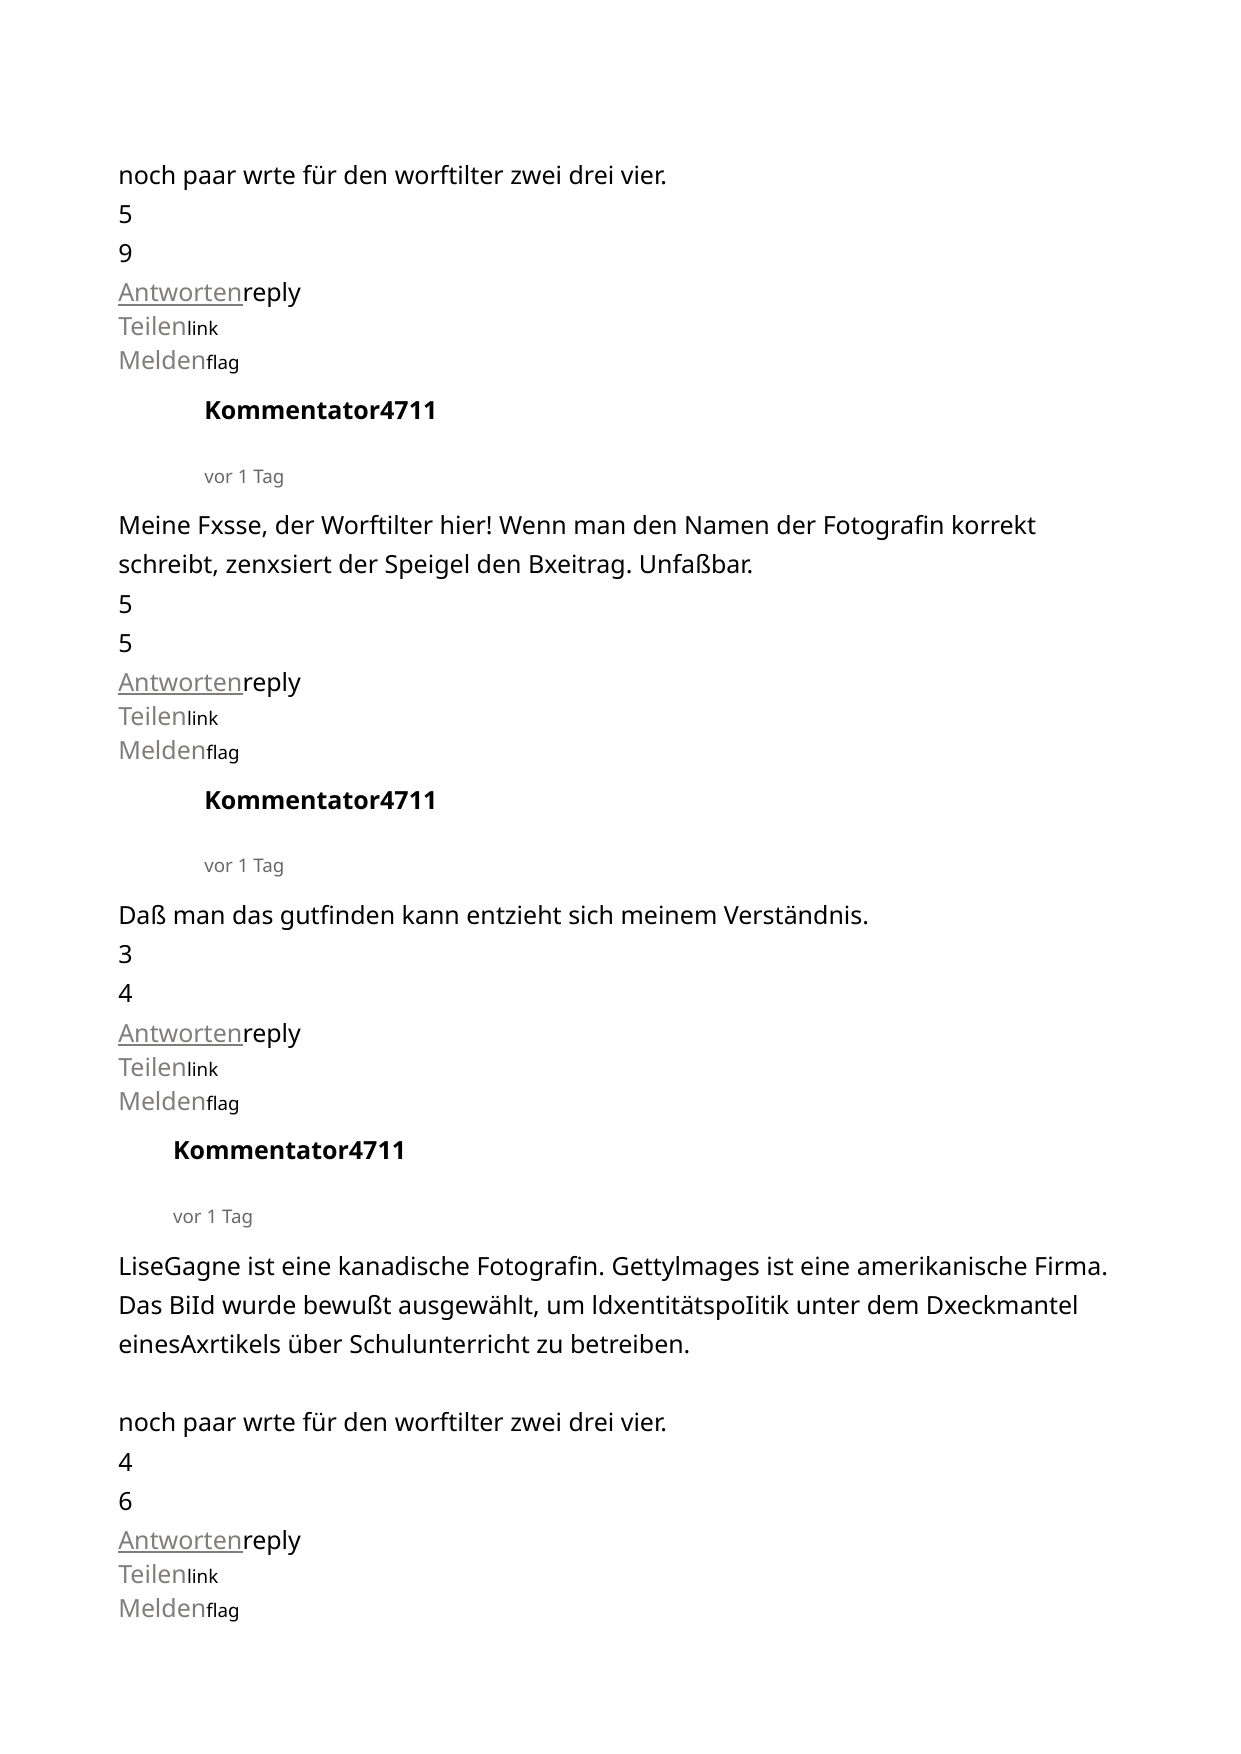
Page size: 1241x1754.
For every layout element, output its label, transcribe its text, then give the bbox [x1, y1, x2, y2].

text Meldenflag [118, 1083, 1122, 1117]
text Daß man das gutfinden kann entzieht sich meinem Verständnis. [118, 898, 1122, 932]
text Meldenflag [118, 733, 1122, 767]
text 6 [118, 1483, 1122, 1517]
text Meldenflag [118, 1591, 1122, 1625]
text noch paar wrte für den worftilter zwei drei vier. [118, 118, 1122, 191]
text 5 [118, 196, 1122, 231]
text Teilenlink [118, 309, 1122, 343]
text Antwortenreply [118, 1522, 1122, 1557]
text 3 [118, 937, 1122, 971]
text Antwortenreply [118, 664, 1122, 699]
text Teilenlink [118, 1049, 1122, 1083]
text Antwortenreply [118, 275, 1122, 309]
text vor 1 Tag [204, 853, 1117, 878]
text Meldenflag [118, 343, 1122, 377]
text Kommentator4711 [204, 393, 1114, 427]
text LiseGagne ist eine kanadische Fotografin. Gettylmages ist eine amerikanische Firma. Das BiId wurde bewußt ausgewählt, um ldxentitätspoIitik unter dem Dxeckmantel einesAxrtikels über Schulunterricht zu betreiben. noch paar wrte für den worftilter zwei drei vier. [118, 1248, 1122, 1439]
text 5 [118, 586, 1122, 620]
text Teilenlink [118, 1557, 1122, 1591]
text vor 1 Tag [204, 463, 1117, 488]
text Teilenlink [118, 699, 1122, 733]
text 4 [118, 976, 1122, 1010]
text 4 [118, 1444, 1122, 1478]
text Meine Fxsse, der Worftilter hier! Wenn man den Namen der Fotografin korrekt schreibt, zenxsiert der Speigel den Bxeitrag. Unfaßbar. [118, 508, 1122, 581]
text Kommentator4711 [173, 1133, 1114, 1167]
text vor 1 Tag [173, 1203, 1117, 1229]
text Kommentator4711 [204, 782, 1114, 816]
text Antwortenreply [118, 1015, 1122, 1049]
text 5 [118, 625, 1122, 659]
text 9 [118, 236, 1122, 270]
